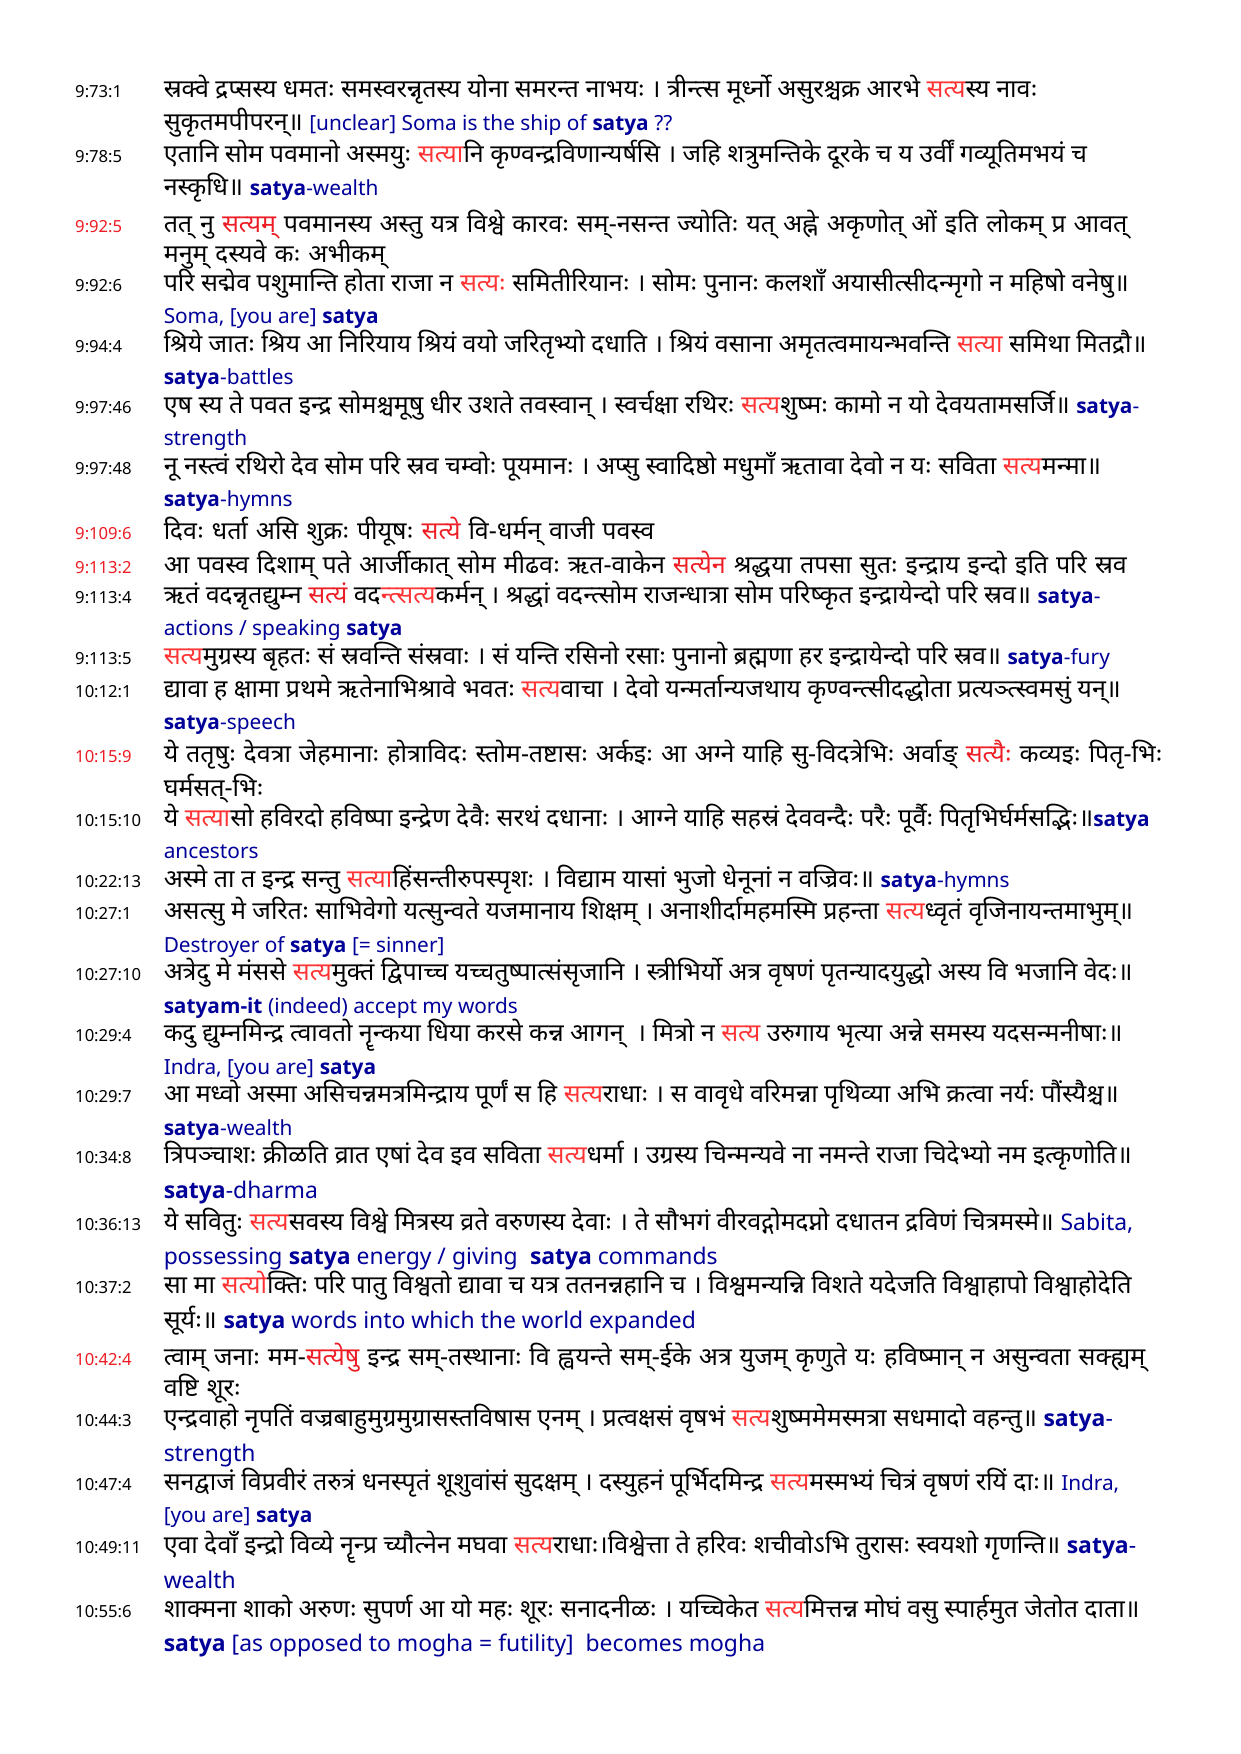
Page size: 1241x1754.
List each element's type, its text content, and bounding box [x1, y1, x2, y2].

text 9:92:6 परि सद्मेव पशुमान्ति होता राजा न सत्यः समितीरियानः । सोमः पुनानः कलशाँ अयासीत्सीदन्मृगो न महिषो वनेषु॥ Soma, [you are] satya [75, 269, 1165, 330]
text 10:55:6 शाक्मना शाको अरुणः सुपर्ण आ यो महः शूरः सनादनीळः । यच्चिकेत सत्यमित्तन्न मोघं वसु स्पार्हमुत जेतोत दाता॥ satya [as opposed to mogha = futility] becomes mogha [75, 1595, 1165, 1659]
text 9:78:5 एतानि सोम पवमानो अस्मयुः सत्यानि कृण्वन्द्रविणान्यर्षसि । जहि शत्रुमन्तिके दूरके च य उर्वीं गव्यूतिमभयं च नस्कृधि॥ satya-wealth [75, 140, 1165, 205]
text 10:29:7 आ मध्वो अस्मा असिचन्नमत्रमिन्द्राय पूर्णं स हि सत्यराधाः । स वावृधे वरिमन्ना पृथिव्या अभि क्रत्वा नर्यः पौंस्यैश्च॥ satya-wealth [75, 1081, 1165, 1142]
text 10:27:10 अत्रेदु मे मंससे सत्यमुक्तं द्विपाच्च यच्चतुष्पात्संसृजानि । स्त्रीभिर्यो अत्र वृषणं पृतन्यादयुद्धो अस्य वि भजानि वेदः॥ satyam-it (indeed) accept my words [75, 958, 1165, 1019]
text 10:22:13 अस्मे ता त इन्द्र सन्तु सत्याहिंसन्तीरुपस्पृशः । विद्याम यासां भुजो धेनूनां न वज्रिवः॥ satya-hymns [75, 865, 1165, 897]
text 9:113:2 आ पवस्व दिशाम् पते आर्जीकात् सोम मीढवः ऋत-वाकेन सत्येन श्रद्धया तपसा सुतः इन्द्राय इन्दो इति परि स्रव [75, 547, 1165, 581]
text 9:94:4 श्रिये जातः श्रिय आ निरियाय श्रियं वयो जरितृभ्यो दधाति । श्रियं वसाना अमृतत्वमायन्भवन्ति सत्या समिथा मितद्रौ॥ satya-battles [75, 330, 1165, 391]
text 10:34:8 त्रिपञ्चाशः क्रीळति व्रात एषां देव इव सविता सत्यधर्मा । उग्रस्य चिन्मन्यवे ना नमन्ते राजा चिदेभ्यो नम इत्कृणोति॥ satya-dharma [75, 1142, 1165, 1205]
text 10:12:1 द्यावा ह क्षामा प्रथमे ऋतेनाभिश्रावे भवतः सत्यवाचा । देवो यन्मर्तान्यजथाय कृण्वन्त्सीदद्धोता प्रत्यञ्त्स्वमसुं यन्॥ satya-speech [75, 674, 1165, 736]
text 9:109:6 दिवः धर्ता असि शुक्रः पीयूषः सत्ये वि-धर्मन् वाजी पवस्व [75, 513, 1165, 547]
text 9:92:5 तत् नु सत्यम् पवमानस्य अस्तु यत्र विश्वे कारवः सम्-नसन्त ज्योतिः यत् अह्ने अकृणोत् ओं इति लोकम् प्र आवत् मनुम् दस्यवे कः अभीकम् [75, 205, 1165, 269]
text 9:97:48 नू नस्त्वं रथिरो देव सोम परि स्रव चम्वोः पूयमानः । अप्सु स्वादिष्ठो मधुमाँ ऋतावा देवो न यः सविता सत्यमन्मा॥ satya-hymns [75, 452, 1165, 513]
text 9:113:4 ऋतं वदन्नृतद्युम्न सत्यं वदन्त्सत्यकर्मन् । श्रद्धां वदन्त्सोम राजन्धात्रा सोम परिष्कृत इन्द्रायेन्दो परि स्रव॥ satya-actions / speaking satya [75, 581, 1165, 642]
text 9:73:1 स्रक्वे द्रप्सस्य धमतः समस्वरन्नृतस्य योना समरन्त नाभयः । त्रीन्त्स मूर्ध्नो असुरश्चक्र आरभे सत्यस्य नावः सुकृतमपीपरन्॥ [unclear] Soma is the ship of satya ?? [75, 75, 1165, 140]
text 10:49:11 एवा देवाँ इन्द्रो विव्ये नॄन्प्र च्यौत्नेन मघवा सत्यराधाः।विश्वेत्ता ते हरिवः शचीवोऽभि तुरासः स्वयशो गृणन्ति॥ satya-wealth [75, 1529, 1165, 1595]
text 10:44:3 एन्द्रवाहो नृपतिं वज्रबाहुमुग्रमुग्रासस्तविषास एनम् । प्रत्वक्षसं वृषभं सत्यशुष्ममेमस्मत्रा सधमादो वहन्तु॥ satya-strength [75, 1402, 1165, 1468]
text 10:27:1 असत्सु मे जरितः साभिवेगो यत्सुन्वते यजमानाय शिक्षम् । अनाशीर्दामहमस्मि प्रहन्ता सत्यध्वृतं वृजिनायन्तमाभुम्॥Destroyer of satya [= sinner] [75, 897, 1165, 958]
text 9:113:5 सत्यमुग्रस्य बृहतः सं स्रवन्ति संस्रवाः । सं यन्ति रसिनो रसाः पुनानो ब्रह्मणा हर इन्द्रायेन्दो परि स्रव॥ satya-fury [75, 642, 1165, 674]
text 10:42:4 त्वाम् जनाः मम-सत्येषु इन्द्र सम्-तस्थानाः वि ह्वयन्ते सम्-ईके अत्र युजम् कृणुते यः हविष्मान् न असुन्वता सक्ह्यम् वष्टि शूरः [75, 1339, 1165, 1402]
text 10:29:4 कदु द्युम्नमिन्द्र त्वावतो नॄन्कया धिया करसे कन्न आगन् । मित्रो न सत्य उरुगाय भृत्या अन्ने समस्य यदसन्मनीषाः॥ Indra, [you are] satya [75, 1019, 1165, 1081]
text 10:15:10 ये सत्यासो हविरदो हविष्पा इन्द्रेण देवैः सरथं दधानाः । आग्ने याहि सहस्रं देववन्दैः परैः पूर्वैः पितृभिर्घर्मसद्भिः॥satya ancestors [75, 804, 1165, 865]
text 9:97:46 एष स्य ते पवत इन्द्र सोमश्चमूषु धीर उशते तवस्वान् । स्वर्चक्षा रथिरः सत्यशुष्मः कामो न यो देवयतामसर्जि॥ satya-strength [75, 391, 1165, 452]
text 10:37:2 सा मा सत्योक्तिः परि पातु विश्वतो द्यावा च यत्र ततनन्नहानि च । विश्वमन्यन्नि विशते यदेजति विश्वाहापो विश्वाहोदेति सूर्यः॥ satya words into which the world expanded [75, 1271, 1165, 1339]
text 10:47:4 सनद्वाजं विप्रवीरं तरुत्रं धनस्पृतं शूशुवांसं सुदक्षम् । दस्युहनं पूर्भिदमिन्द्र सत्यमस्मभ्यं चित्रं वृषणं रयिं दाः॥ Indra, [you are] satya [75, 1468, 1165, 1529]
text 10:36:13 ये सवितुः सत्यसवस्य विश्वे मित्रस्य व्रते वरुणस्य देवाः । ते सौभगं वीरवद्गोमदप्नो दधातन द्रविणं चित्रमस्मे॥ Sabita, possessing satya energy / giving satya commands [75, 1205, 1165, 1271]
text 10:15:9 ये ततृषुः देवत्रा जेहमानाः होत्राविदः स्तोम-तष्टासः अर्कइः आ अग्ने याहि सु-विदत्रेभिः अर्वाङ् सत्यैः कव्यइः पितृ-भिः घर्मसत्-भिः [75, 736, 1165, 804]
